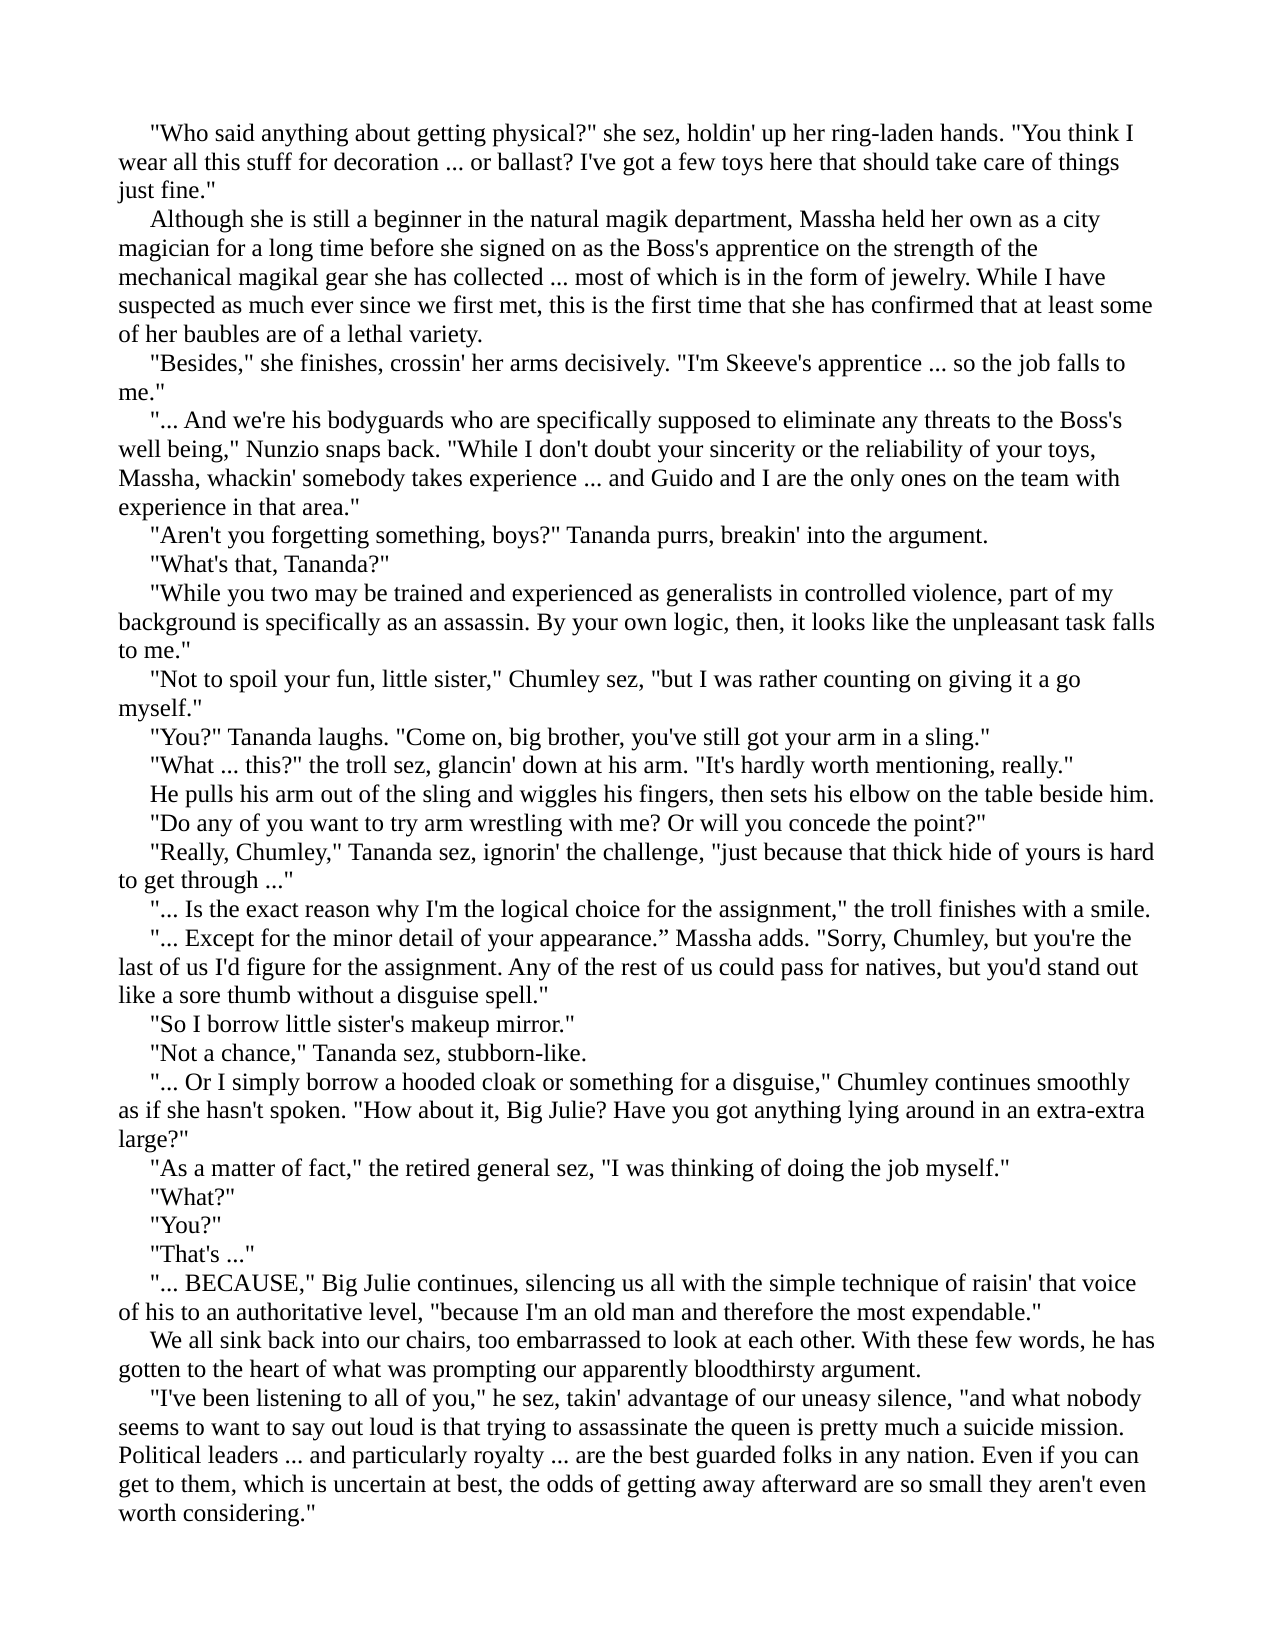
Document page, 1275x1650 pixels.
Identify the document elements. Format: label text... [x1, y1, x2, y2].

text "... Except for the minor detail of your appearance.” Massha adds. "Sorry, Chumley, but you're the last of us I'd figure for the assignment. Any of the rest of us could pass for natives, but you'd stand out like a sore thumb without a disguise spell." [118, 923, 1157, 1009]
text "Who said anything about getting physical?" she sez, holdin' up her ring-laden hands. "You think I wear all this stuff for decoration ... or ballast? I've got a few toys here that should take care of things just fine." [118, 118, 1157, 204]
text "What's that, Tananda?" [118, 549, 1157, 578]
text "Aren't you forgetting something, boys?" Tananda purrs, breakin' into the argument. [118, 521, 1157, 549]
text "Not to spoil your fun, little sister," Chumley sez, "but I was rather counting on giving it a go myself." [118, 664, 1157, 722]
text "Really, Chumley," Tananda sez, ignorin' the challenge, "just because that thick hide of yours is hard to get through ..." [118, 837, 1157, 894]
text Although she is still a beginner in the natural magik department, Massha held her own as a city magician for a long time before she signed on as the Boss's apprentice on the strength of the mechanical magikal gear she has collected ... most of which is in the form of jewelry. While I have suspected as much ever since we first met, this is the first time that she has confirmed that at least some of her baubles are of a lethal variety. [118, 204, 1157, 348]
text "Do any of you want to try arm wrestling with me? Or will you concede the point?" [118, 808, 1157, 837]
text "... And we're his bodyguards who are specifically supposed to eliminate any threats to the Boss's well being," Nunzio snaps back. "While I don't doubt your sincerity or the reliability of your toys, Massha, whackin' somebody takes experience ... and Guido and I are the only ones on the team with experience in that area." [118, 406, 1157, 521]
text "... Is the exact reason why I'm the logical choice for the assignment," the troll finishes with a smile. [118, 894, 1157, 923]
text "While you two may be trained and experienced as generalists in controlled violence, part of my background is specifically as an assassin. By your own logic, then, it looks like the unpleasant task falls to me." [118, 578, 1157, 664]
text "So I borrow little sister's makeup mirror." [118, 1009, 1157, 1038]
text "Not a chance," Tananda sez, stubborn-like. [118, 1038, 1157, 1067]
text "You?" [118, 1211, 1157, 1239]
text "... BECAUSE," Big Julie continues, silencing us all with the simple technique of raisin' that voice of his to an authoritative level, "because I'm an old man and therefore the most expendable." [118, 1268, 1157, 1326]
text "What?" [118, 1182, 1157, 1211]
text "I've been listening to all of you," he sez, takin' advantage of our uneasy silence, "and what nobody seems to want to say out loud is that trying to assassinate the queen is pretty much a suicide mission. Political leaders ... and particularly royalty ... are the best guarded folks in any nation. Even if you can get to them, which is uncertain at best, the odds of getting away afterward are so small they aren't even worth considering." [118, 1383, 1157, 1527]
text "That's ..." [118, 1239, 1157, 1268]
text He pulls his arm out of the sling and wiggles his fingers, then sets his elbow on the table beside him. [118, 779, 1157, 808]
text "... Or I simply borrow a hooded cloak or something for a disguise," Chumley continues smoothly as if she hasn't spoken. "How about it, Big Julie? Have you got anything lying around in an extra-extra large?" [118, 1067, 1157, 1153]
text "What ... this?" the troll sez, glancin' down at his arm. "It's hardly worth mentioning, really." [118, 751, 1157, 779]
text We all sink back into our chairs, too embarrassed to look at each other. With these few words, he has gotten to the heart of what was prompting our apparently bloodthirsty argument. [118, 1326, 1157, 1383]
text "You?" Tananda laughs. "Come on, big brother, you've still got your arm in a sling." [118, 722, 1157, 751]
text "Besides," she finishes, crossin' her arms decisively. "I'm Skeeve's apprentice ... so the job falls to me." [118, 348, 1157, 406]
text "As a matter of fact," the retired general sez, "I was thinking of doing the job myself." [118, 1153, 1157, 1182]
